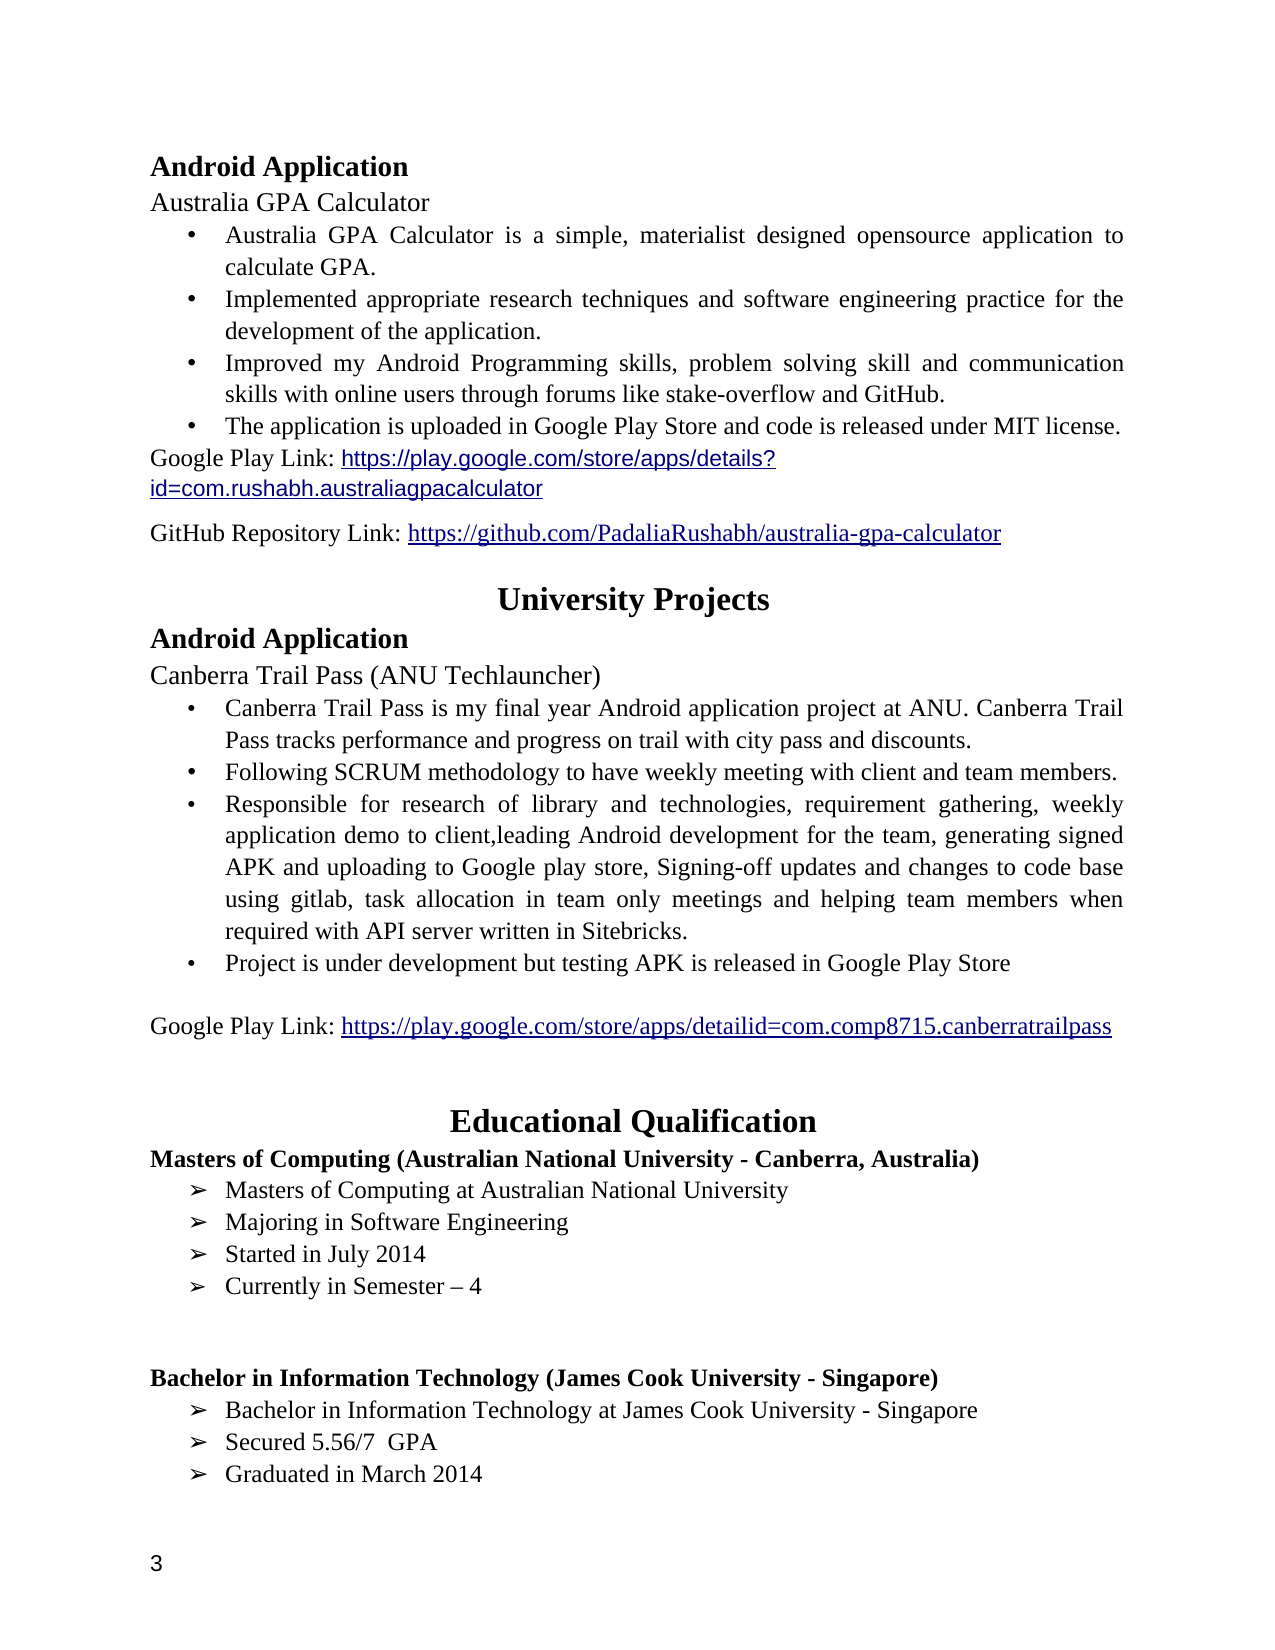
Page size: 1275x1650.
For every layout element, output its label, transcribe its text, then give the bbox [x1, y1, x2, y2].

text GitHub Repository Link: https://github.com/PadaliaRushabh/australia-gpa-calculator [150, 519, 1125, 547]
list The application is uploaded in Google Play Store and code is released under MIT license. [187, 412, 1125, 440]
text Canberra Trail Pass (ANU Techlauncher) [150, 660, 1125, 690]
text Google Play Link: https://play.google.com/store/apps/detailid=com.comp8715.canberratrailpass [150, 1012, 1125, 1040]
text Educational Qualification [150, 1102, 1125, 1139]
list Bachelor in Information Technology at James Cook University - Singapore [187, 1396, 1125, 1424]
list Implemented appropriate research techniques and software engineering practice for the development of the application. [187, 285, 1125, 344]
text Android Application [150, 150, 1125, 182]
list Started in July 2014 [187, 1240, 1125, 1268]
list Masters of Computing at Australian National University [187, 1176, 1125, 1204]
list Responsible for research of library and technologies, requirement gathering, weekly application demo to client,leading Android development for the team, generating signed APK and uploading to Google play store, Signing-off updates and changes to code base using gitlab, task allocation in team only meetings and helping team members when required with API server written in Sitebricks. [187, 790, 1125, 944]
text Android Application [150, 623, 1125, 655]
list Currently in Semester – 4 [187, 1272, 1125, 1299]
list Improved my Android Programming skills, problem solving skill and communication skills with online users through forums like stake-overflow and GitHub. [187, 349, 1125, 408]
list Majoring in Software Engineering [187, 1208, 1125, 1236]
text Google Play Link: https://play.google.com/store/apps/details?id=com.rushabh.australiagpacalculator [150, 444, 1109, 501]
text Masters of Computing (Australian National University - Canberra, Australia) [150, 1145, 1125, 1172]
list Australia GPA Calculator is a simple, materialist designed opensource application to calculate GPA. [187, 222, 1125, 281]
text Australia GPA Calculator [150, 187, 1125, 217]
list Canberra Trail Pass is my final year Android application project at ANU. Canberra Trail Pass tracks performance and progress on trail with city pass and discounts. [187, 694, 1125, 754]
text Bachelor in Information Technology (James Cook University - Singapore) [150, 1364, 1125, 1392]
list Secured 5.56/7 GPA [187, 1428, 1125, 1456]
text University Projects [150, 581, 1125, 617]
list Graduated in March 2014 [187, 1460, 1125, 1487]
list Project is under development but testing APK is released in Google Play Store [187, 949, 1125, 976]
list Following SCRUM methodology to have weekly meeting with client and team members. [187, 758, 1125, 786]
